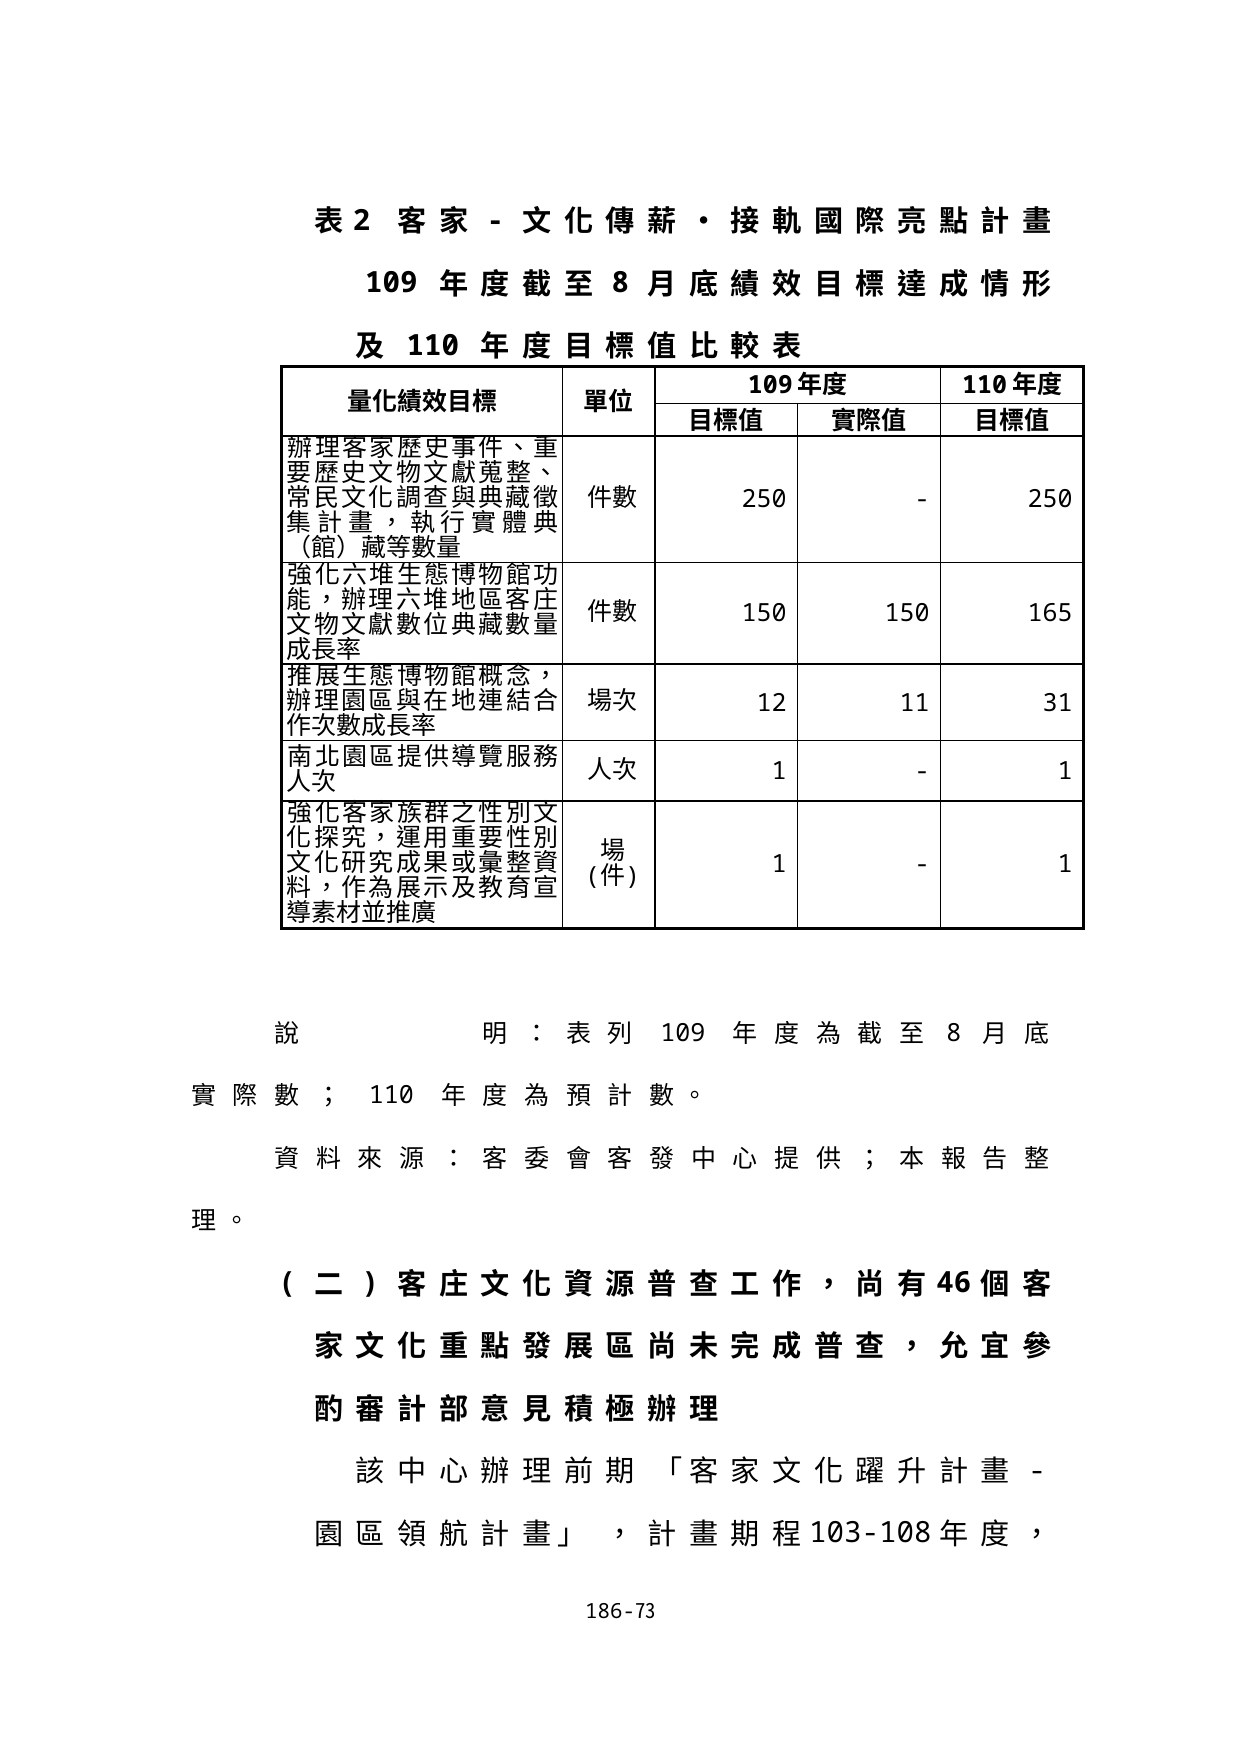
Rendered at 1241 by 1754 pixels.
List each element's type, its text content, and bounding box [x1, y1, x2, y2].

table_cell 150 [656, 563, 797, 663]
table_cell 250 [941, 437, 1082, 562]
text 資料來源：客委會客發中心提供；本報告整理。 [183, 1115, 1058, 1240]
table_cell 件數 [563, 437, 654, 562]
table_cell 1 [656, 802, 797, 927]
table_cell 辦理客家歷史事件、重要歷史文物文獻蒐整、常民文化調查與典藏徵集計畫，執行實體典（館）藏等數量 [283, 437, 562, 562]
table_cell 件數 [563, 563, 654, 663]
table_cell 目標值 [941, 404, 1082, 435]
text 表2 客家-文化傳薪‧接軌國際亮點計畫109年度截至8月底績效目標達成情形及110年度目標值比較表 [268, 177, 1058, 365]
table_cell 目標值 [656, 404, 797, 435]
table_cell 1 [941, 802, 1082, 927]
table_cell - [798, 802, 940, 927]
table_cell - [798, 437, 940, 562]
table_cell 1 [941, 741, 1082, 800]
table_header 110年度 [941, 368, 1082, 403]
table_cell 150 [798, 563, 940, 663]
table_header 單位 [563, 368, 654, 435]
text 說 明：表列109年度為截至8月底實際數；110年度為預計數。 [183, 990, 1058, 1115]
table_cell 12 [656, 665, 797, 740]
table_cell - [798, 741, 940, 800]
table_cell 強化六堆生態博物館功能，辦理六堆地區客庄文物文獻數位典藏數量成長率 [283, 563, 562, 663]
table_cell 人次 [563, 741, 654, 800]
table_cell 場 (件) [563, 802, 654, 927]
table_cell 11 [798, 665, 940, 740]
table_cell 推展生態博物館概念，辦理園區與在地連結合作次數成長率 [283, 665, 562, 740]
table_cell 場次 [563, 665, 654, 740]
table_cell 250 [656, 437, 797, 562]
table_cell 強化客家族群之性別文化探究，運用重要性別文化研究成果或彙整資料，作為展示及教育宣導素材並推廣 [283, 802, 562, 927]
table_header 量化績效目標 [283, 368, 562, 435]
text (二)客庄文化資源普查工作，尚有46個客家文化重點發展區尚未完成普查，允宜參酌審計部意見積極辦理 [242, 1240, 1058, 1427]
table_header 109年度 [656, 368, 940, 403]
text 該中心辦理前期「客家文化躍升計畫-園區領航計畫」，計畫期程103-108年度， [271, 1427, 1058, 1552]
table_cell 31 [941, 665, 1082, 740]
table_cell 南北園區提供導覽服務人次 [283, 741, 562, 800]
table_cell 165 [941, 563, 1082, 663]
table_cell 1 [656, 741, 797, 800]
table_cell 實際值 [798, 404, 940, 435]
